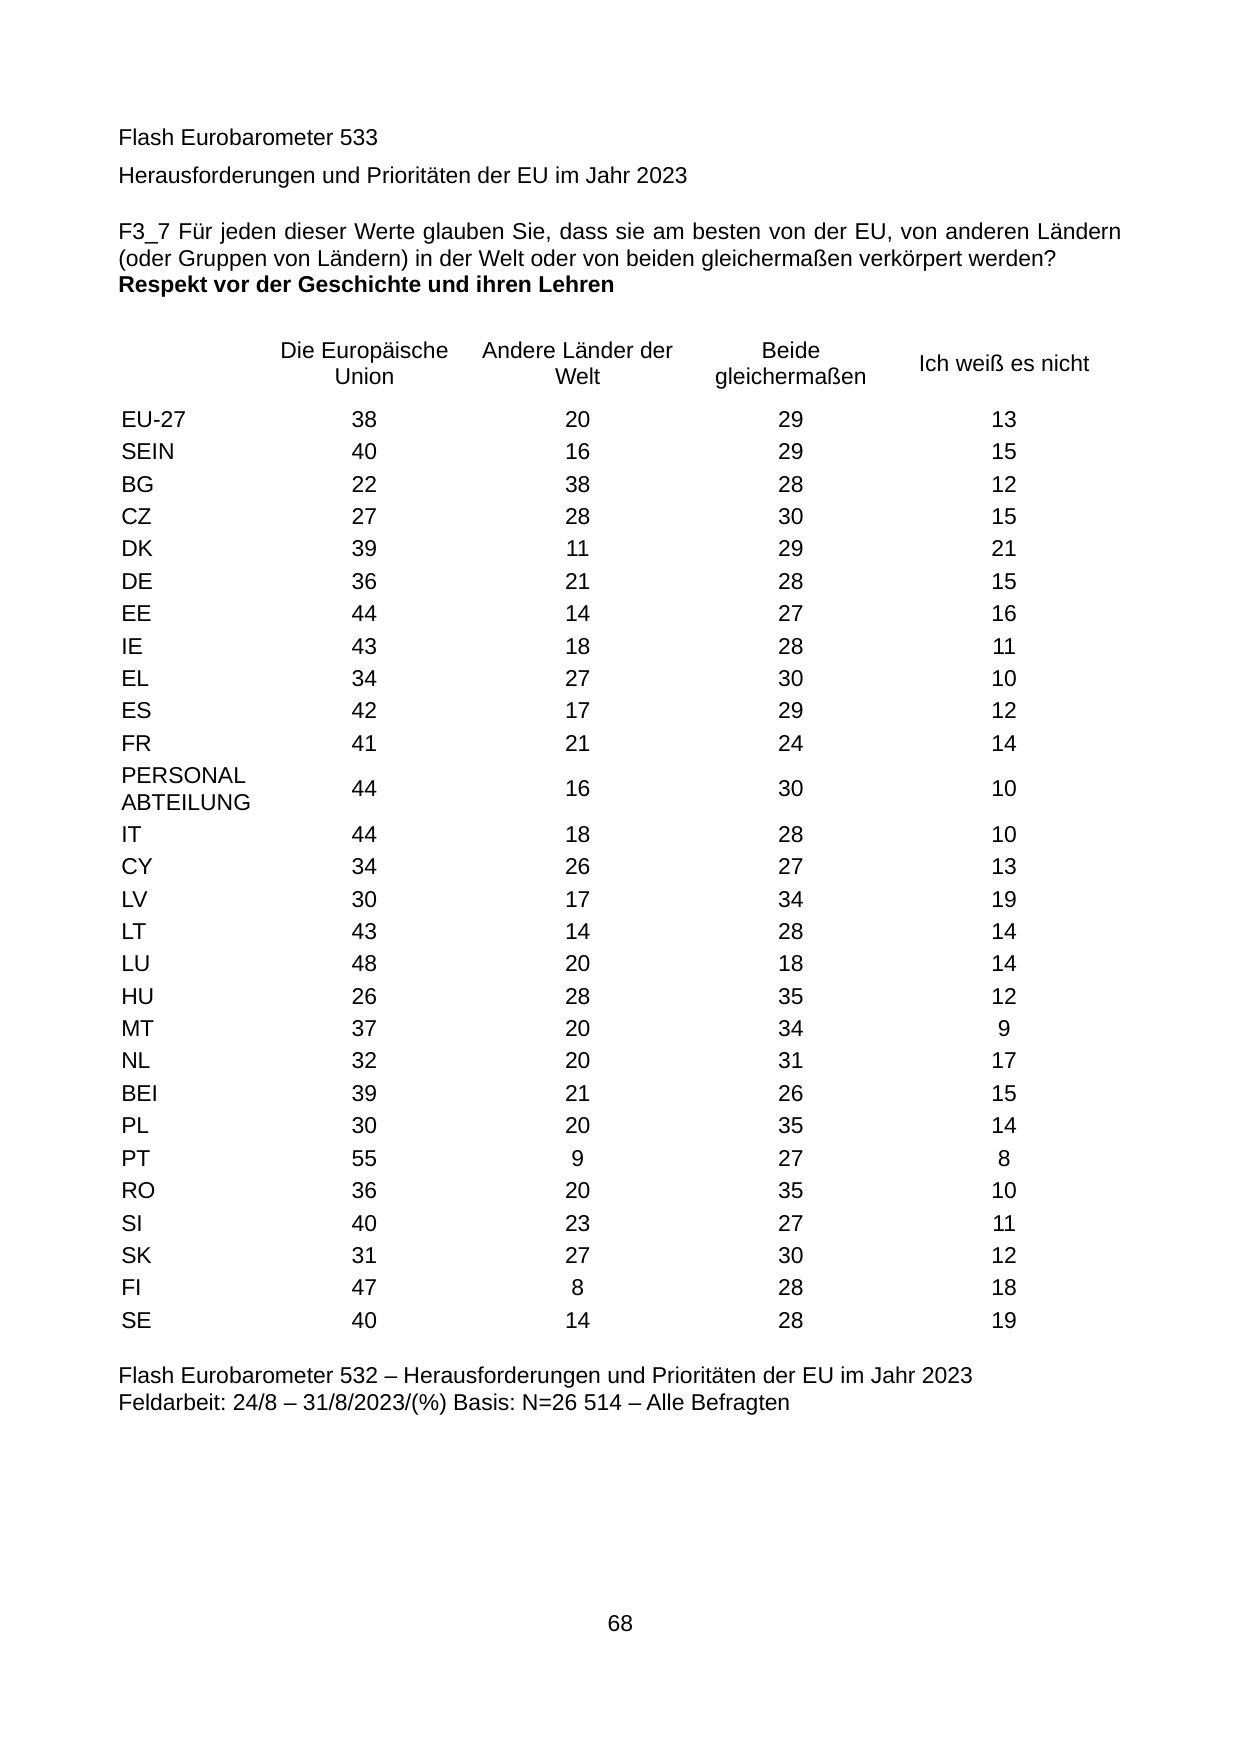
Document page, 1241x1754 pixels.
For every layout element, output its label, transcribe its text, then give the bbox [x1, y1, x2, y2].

table_cell 43 [258, 915, 471, 947]
table_cell 18 [471, 630, 684, 662]
table_cell 47 [258, 1271, 471, 1304]
table_cell 29 [684, 694, 897, 727]
table_cell DK [118, 533, 258, 565]
table_cell 28 [684, 818, 897, 850]
table_cell 44 [258, 818, 471, 850]
table_cell 16 [471, 759, 684, 818]
table_cell 18 [471, 818, 684, 850]
table_cell 21 [471, 1077, 684, 1109]
text Feldarbeit: 24/8 – 31/8/2023/(%) Basis: N=26 514 – Alle Befragten [118, 1389, 1122, 1415]
table_cell 11 [471, 533, 684, 565]
table_cell 17 [897, 1045, 1111, 1077]
table_cell 27 [471, 662, 684, 694]
table_cell 44 [258, 759, 471, 818]
table_cell 29 [684, 435, 897, 468]
table_cell 31 [684, 1045, 897, 1077]
table_cell 28 [471, 980, 684, 1012]
table_cell 13 [897, 850, 1111, 882]
table_cell SK [118, 1239, 258, 1271]
table_cell 21 [471, 727, 684, 759]
table_cell SEIN [118, 435, 258, 468]
table_header Ich weiß es nicht [897, 324, 1111, 403]
table_cell 14 [897, 915, 1111, 947]
table_cell 30 [684, 1239, 897, 1271]
table_cell PT [118, 1142, 258, 1174]
table_cell PL [118, 1109, 258, 1142]
table_cell CZ [118, 500, 258, 532]
table_cell 40 [258, 1206, 471, 1239]
table_cell 15 [897, 1077, 1111, 1109]
table_cell 28 [684, 565, 897, 597]
table_cell 19 [897, 883, 1111, 915]
table_header Beide gleichermaßen [684, 324, 897, 403]
table_cell 20 [471, 947, 684, 980]
table_cell 14 [471, 1304, 684, 1336]
table_cell 14 [897, 947, 1111, 980]
table_cell 10 [897, 759, 1111, 818]
table_cell 44 [258, 597, 471, 629]
table_cell 30 [258, 883, 471, 915]
table_cell 28 [684, 915, 897, 947]
table_cell 26 [471, 850, 684, 882]
table_cell 28 [684, 1271, 897, 1304]
text F3_7 Für jeden dieser Werte glauben Sie, dass sie am besten von der EU, von anderen Ländern (oder Gruppen von Ländern) in der Welt oder von beiden gleichermaßen verkörpert werden? [118, 218, 1122, 271]
table_cell CY [118, 850, 258, 882]
table_cell PERSONALABTEILUNG [118, 759, 258, 818]
table_cell FR [118, 727, 258, 759]
table_cell 31 [258, 1239, 471, 1271]
table_cell 14 [471, 597, 684, 629]
table_cell 26 [684, 1077, 897, 1109]
table_cell 28 [684, 1304, 897, 1336]
table_cell EE [118, 597, 258, 629]
table_cell 16 [471, 435, 684, 468]
text Flash Eurobarometer 532 – Herausforderungen und Prioritäten der EU im Jahr 2023 [118, 1362, 1122, 1389]
table_cell 39 [258, 533, 471, 565]
table_cell 8 [471, 1271, 684, 1304]
table_cell 35 [684, 980, 897, 1012]
table_cell 34 [684, 1012, 897, 1044]
table_cell SI [118, 1206, 258, 1239]
table_cell 37 [258, 1012, 471, 1044]
table_cell ES [118, 694, 258, 727]
table_cell 27 [258, 500, 471, 532]
table_cell 14 [897, 727, 1111, 759]
table_cell 13 [897, 403, 1111, 435]
table_cell FI [118, 1271, 258, 1304]
table_cell 10 [897, 1174, 1111, 1206]
table_cell 29 [684, 403, 897, 435]
table_header Die Europäische Union [258, 324, 471, 403]
table_cell 19 [897, 1304, 1111, 1336]
table_cell 35 [684, 1174, 897, 1206]
table_cell HU [118, 980, 258, 1012]
table_cell LV [118, 883, 258, 915]
table_cell 34 [258, 850, 471, 882]
table_cell 15 [897, 500, 1111, 532]
table_cell 11 [897, 630, 1111, 662]
table_cell RO [118, 1174, 258, 1206]
table_cell 30 [684, 759, 897, 818]
table_cell 21 [471, 565, 684, 597]
table_cell 48 [258, 947, 471, 980]
table_cell 55 [258, 1142, 471, 1174]
table_cell 15 [897, 565, 1111, 597]
table_cell 10 [897, 662, 1111, 694]
table_cell 14 [471, 915, 684, 947]
table_cell 20 [471, 403, 684, 435]
table_cell 12 [897, 1239, 1111, 1271]
table_cell 23 [471, 1206, 684, 1239]
table_cell 16 [897, 597, 1111, 629]
table_cell 27 [684, 1142, 897, 1174]
table_cell 30 [684, 662, 897, 694]
table_header Andere Länder der Welt [471, 324, 684, 403]
table_cell 42 [258, 694, 471, 727]
table_cell 34 [684, 883, 897, 915]
table_header [118, 324, 258, 403]
table_cell SE [118, 1304, 258, 1336]
table_cell 28 [684, 630, 897, 662]
table_cell 20 [471, 1109, 684, 1142]
table_cell 35 [684, 1109, 897, 1142]
table_cell 39 [258, 1077, 471, 1109]
table_cell 20 [471, 1012, 684, 1044]
table_cell 36 [258, 1174, 471, 1206]
table_cell 27 [684, 597, 897, 629]
table_cell 18 [897, 1271, 1111, 1304]
table_cell BG [118, 468, 258, 500]
table_cell 20 [471, 1045, 684, 1077]
table_cell 14 [897, 1109, 1111, 1142]
table_cell 27 [684, 1206, 897, 1239]
table_cell 12 [897, 694, 1111, 727]
table_cell 41 [258, 727, 471, 759]
table_cell 34 [258, 662, 471, 694]
table_cell 18 [684, 947, 897, 980]
table_cell BEI [118, 1077, 258, 1109]
table_cell 36 [258, 565, 471, 597]
table_cell 38 [258, 403, 471, 435]
table_cell IE [118, 630, 258, 662]
table_cell 22 [258, 468, 471, 500]
table_cell 27 [684, 850, 897, 882]
table_cell 12 [897, 980, 1111, 1012]
table_cell 8 [897, 1142, 1111, 1174]
table_cell 17 [471, 883, 684, 915]
table_cell EL [118, 662, 258, 694]
table_cell IT [118, 818, 258, 850]
table_cell 9 [471, 1142, 684, 1174]
table_cell 30 [258, 1109, 471, 1142]
table_cell 17 [471, 694, 684, 727]
table_cell 40 [258, 1304, 471, 1336]
table_cell 12 [897, 468, 1111, 500]
table_cell 43 [258, 630, 471, 662]
table_cell 11 [897, 1206, 1111, 1239]
table_cell 28 [471, 500, 684, 532]
text Respekt vor der Geschichte und ihren Lehren [118, 271, 1122, 297]
table_cell 27 [471, 1239, 684, 1271]
table_cell NL [118, 1045, 258, 1077]
table_cell DE [118, 565, 258, 597]
table_cell 29 [684, 533, 897, 565]
table_cell 30 [684, 500, 897, 532]
table_cell 28 [684, 468, 897, 500]
table_cell 9 [897, 1012, 1111, 1044]
table_cell 26 [258, 980, 471, 1012]
table_cell 24 [684, 727, 897, 759]
table_cell 10 [897, 818, 1111, 850]
table_cell 15 [897, 435, 1111, 468]
table_cell LT [118, 915, 258, 947]
table_cell 40 [258, 435, 471, 468]
table_cell 21 [897, 533, 1111, 565]
table_cell EU-27 [118, 403, 258, 435]
table_cell 32 [258, 1045, 471, 1077]
table_cell 20 [471, 1174, 684, 1206]
table_cell 38 [471, 468, 684, 500]
table_cell LU [118, 947, 258, 980]
table_cell MT [118, 1012, 258, 1044]
